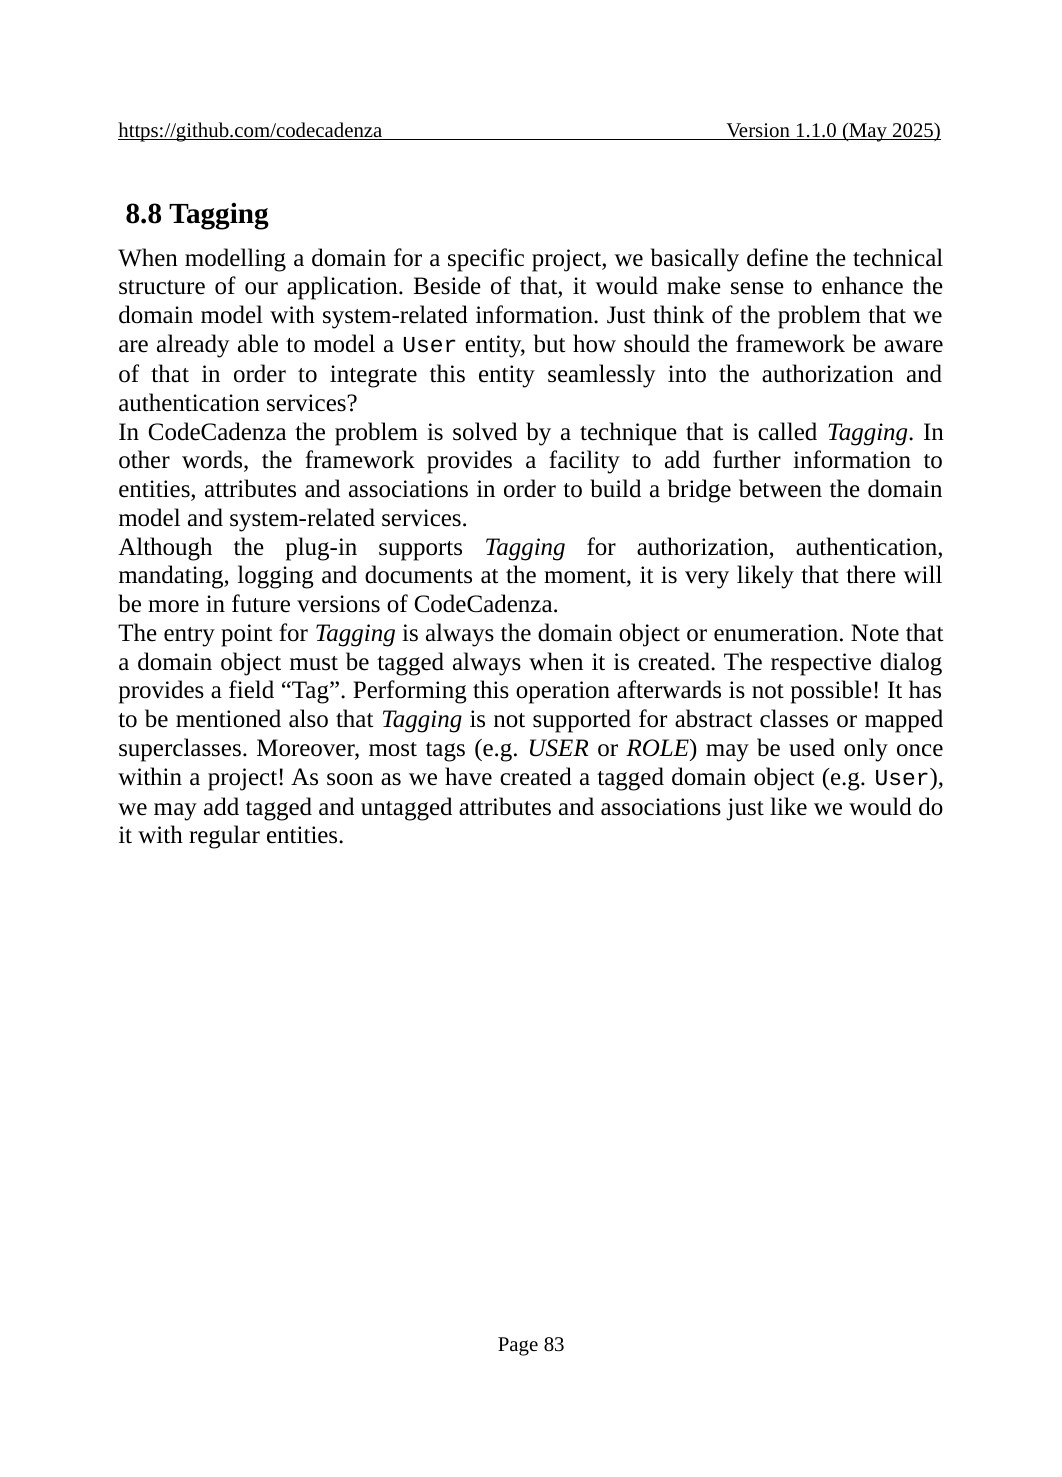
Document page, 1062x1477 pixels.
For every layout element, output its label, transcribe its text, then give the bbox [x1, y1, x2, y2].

text Although the plug-in supports Tagging for authorization, authentication, mandating, logging and documents at the moment, it is very likely that there will be more in future versions of CodeCadenza. [118, 532, 944, 618]
text When modelling a domain for a specific project, we basically define the technical structure of our application. Beside of that, it would make sense to enhance the domain model with system-related information. Just think of the problem that we are already able to model a User entity, but how should the framework be aware of that in order to integrate this entity seamlessly into the authorization and authentication services? [118, 243, 944, 417]
subtitle Tagging [118, 197, 944, 230]
text The entry point for Tagging is always the domain object or enumeration. Note that a domain object must be tagged always when it is created. The respective dialog provides a field “Tag”. Performing this operation afterwards is not possible! It has to be mentioned also that Tagging is not supported for abstract classes or mapped superclasses. Moreover, most tags (e.g. USER or ROLE) may be used only once within a project! As soon as we have created a tagged domain object (e.g. User), we may add tagged and untagged attributes and associations just like we would do it with regular entities. [118, 618, 944, 849]
text In CodeCadenza the problem is solved by a technique that is called Tagging. In other words, the framework provides a facility to add further information to entities, attributes and associations in order to build a bridge between the domain model and system-related services. [118, 417, 944, 532]
